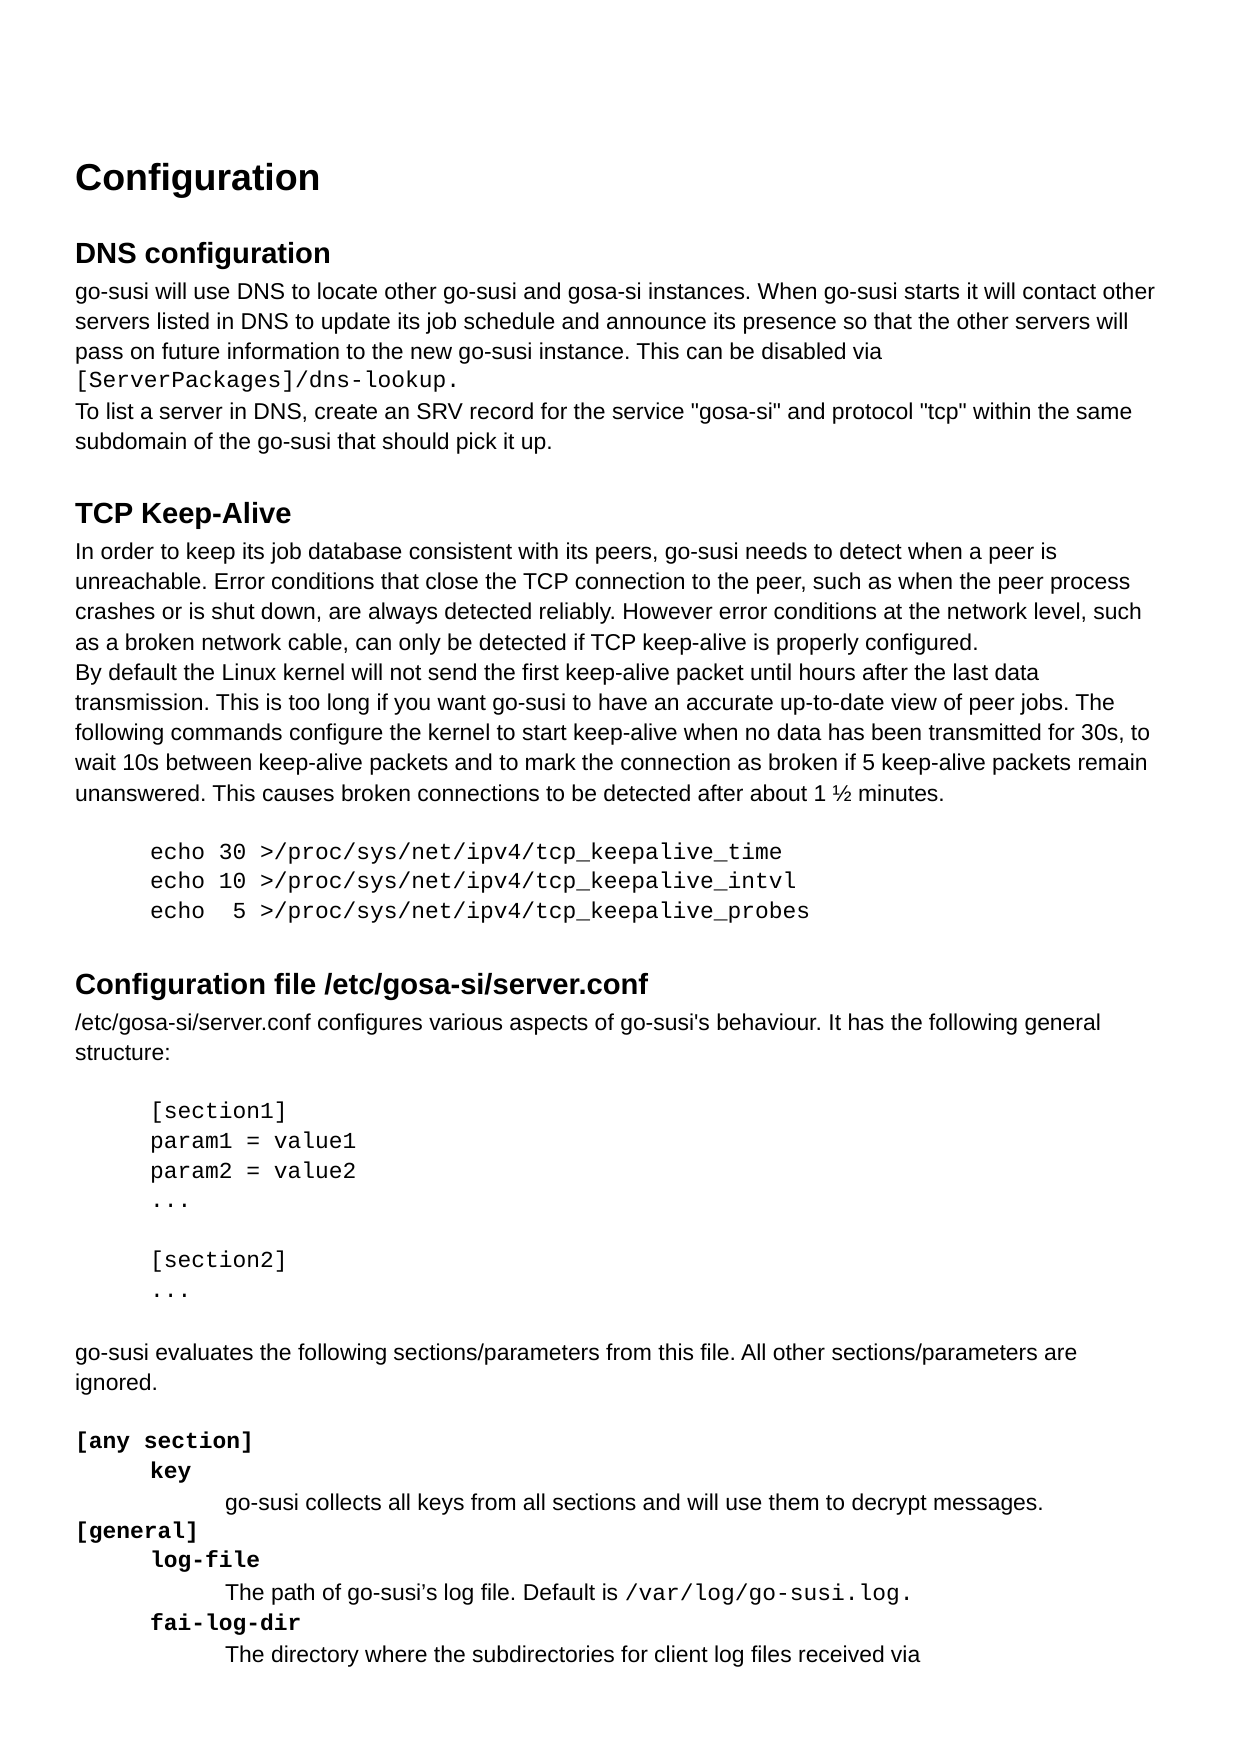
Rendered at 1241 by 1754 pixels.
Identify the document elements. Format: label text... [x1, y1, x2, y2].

text [general] [75, 1519, 1165, 1545]
text [section2] [150, 1249, 1165, 1275]
subtitle TCP Keep-Alive [75, 496, 1165, 529]
text By default the Linux kernel will not send the first keep-alive packet until hours after the last data transmission. This is too long if you want go-susi to have an accurate up-to-date view of peer jobs. The following commands configure the kernel to start keep-alive when no data has been transmitted for 30s, to wait 10s between keep-alive packets and to mark the connection as broken if 5 keep-alive packets remain unanswered. This causes broken connections to be detected after about 1 ½ minutes. [75, 659, 1165, 806]
text go-susi collects all keys from all sections and will use them to decrypt messages. [225, 1489, 1165, 1515]
text The path of go-susi’s log file. Default is /var/log/go-susi.log. [225, 1578, 1165, 1607]
text log-file [150, 1549, 1165, 1575]
text go-susi evaluates the following sections/parameters from this file. All other sections/parameters are ignored. [75, 1338, 1165, 1395]
text To list a server in DNS, create an SRV record for the service "gosa-si" and protocol "tcp" within the same subdomain of the go-susi that should pick it up. [75, 398, 1165, 455]
text ... [150, 1189, 1165, 1215]
text [section1] [150, 1099, 1165, 1125]
text [any section] [75, 1429, 1165, 1455]
text go-susi will use DNS to locate other go-susi and gosa-si instances. When go-susi starts it will contact other servers listed in DNS to update its job schedule and announce its presence so that the other servers will pass on future information to the new go-susi instance. This can be disabled via [ServerPackages]/dns-lookup. [75, 278, 1165, 394]
text In order to keep its job database consistent with its peers, go-susi needs to detect when a peer is unreachable. Error conditions that close the TCP connection to the peer, such as when the peer process crashes or is shut down, are always detected reliably. However error conditions at the network level, such as a broken network cable, can only be detected if TCP keep-alive is properly configured. [75, 538, 1165, 655]
subtitle Configuration [75, 155, 1165, 198]
text echo 5 >/proc/sys/net/ipv4/tcp_keepalive_probes [150, 899, 1165, 926]
subtitle DNS configuration [75, 236, 1165, 269]
text ... [150, 1278, 1165, 1304]
text The directory where the subdirectories for client log files received via [225, 1641, 1165, 1667]
text param1 = value1 [150, 1129, 1165, 1155]
subtitle Configuration file /etc/gosa-si/server.conf [75, 967, 1165, 1000]
text echo 30 >/proc/sys/net/ipv4/tcp_keepalive_time [150, 840, 1165, 866]
text fai-log-dir [150, 1611, 1165, 1637]
text echo 10 >/proc/sys/net/ipv4/tcp_keepalive_intvl [150, 870, 1165, 896]
text key [150, 1459, 1165, 1485]
text param2 = value2 [150, 1159, 1165, 1185]
text /etc/gosa-si/server.conf configures various aspects of go-susi's behaviour. It has the following general structure: [75, 1009, 1165, 1065]
